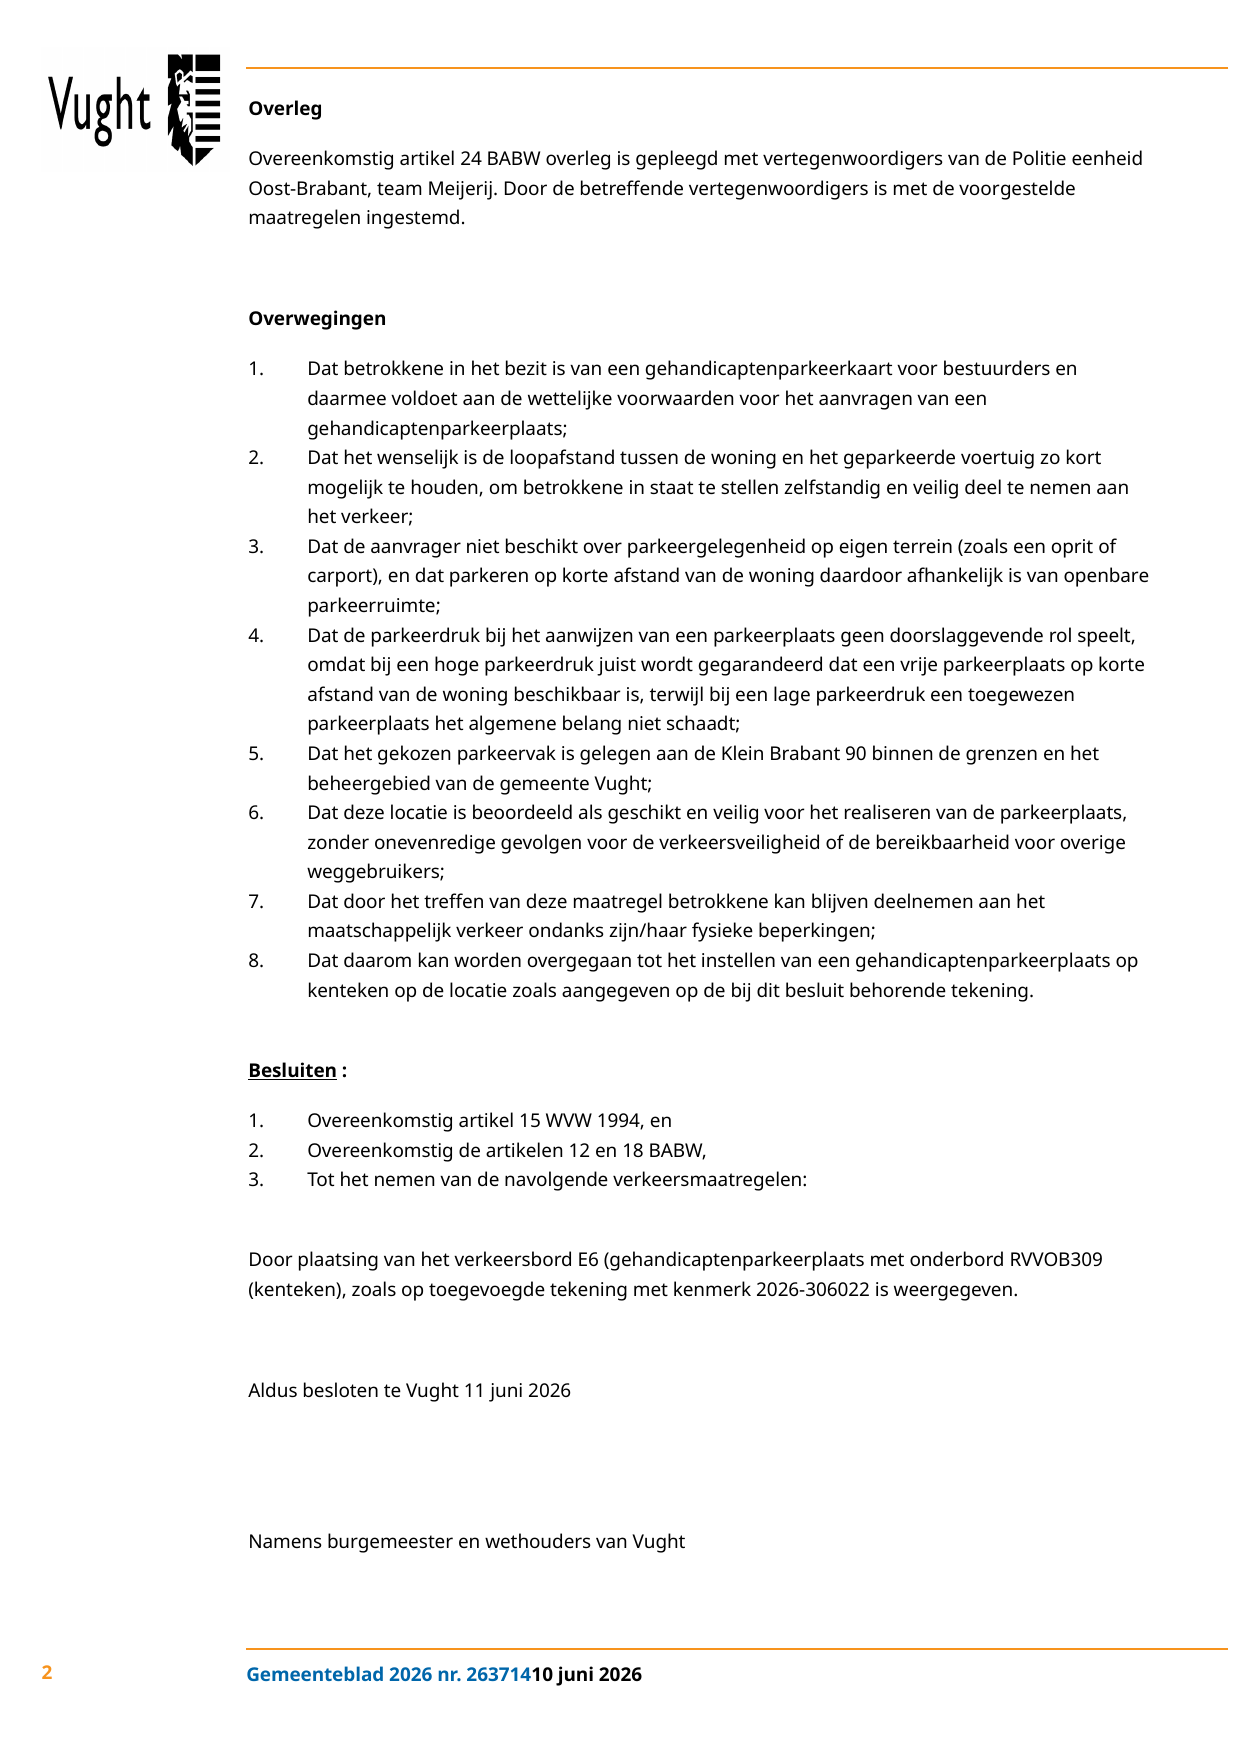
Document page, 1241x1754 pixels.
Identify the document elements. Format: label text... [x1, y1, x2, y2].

text Overwegingen [248, 305, 1152, 331]
text Aldus besloten te Vught 11 juni 2026 [248, 1377, 1152, 1403]
list Dat betrokkene in het bezit is van een gehandicaptenparkeerkaart voor bestuurders en daarmee voldoet aan de wettelijke voorwaarden voor het aanvragen van een gehandicaptenparkeerplaats; [248, 356, 1152, 441]
list Dat de aanvrager niet beschikt over parkeergelegenheid op eigen terrein (zoals een oprit of carport), en dat parkeren op korte afstand van de woning daardoor afhankelijk is van openbare parkeerruimte; [248, 533, 1152, 618]
list Overeenkomstig artikel 15 WVW 1994, en [248, 1107, 1152, 1133]
text Overeenkomstig artikel 24 BABW overleg is gepleegd met vertegenwoordigers van de Politie eenheid Oost-Brabant, team Meijerij. Door de betreffende vertegenwoordigers is met de voor­gestelde maatregelen inge­stemd. [248, 145, 1152, 230]
text Door plaatsing van het verkeersbord E6 (gehandicaptenparkeerplaats met onderbord RVVOB309 (kenteken), zoals op toegevoegde tekening met kenmerk 2026-306022 is weergegeven. [248, 1246, 1152, 1302]
list Dat door het treffen van deze maatregel betrokkene kan blijven deelnemen aan het maatschappelijk verkeer ondanks zijn/haar fysieke beperkingen; [248, 888, 1152, 943]
list Dat het gekozen parkeervak is gelegen aan de Klein Brabant 90 binnen de grenzen en het beheergebied van de gemeente Vught; [248, 740, 1152, 796]
text Namens burgemeester en wethouders van Vught [248, 1528, 1152, 1554]
list Dat de parkeerdruk bij het aanwijzen van een parkeerplaats geen doorslaggevende rol speelt, omdat bij een hoge parkeerdruk juist wordt gegarandeerd dat een vrije parkeerplaats op korte afstand van de woning beschikbaar is, terwijl bij een lage parkeerdruk een toegewezen parkeerplaats het algemene belang niet schaadt; [248, 622, 1152, 736]
list Tot het nemen van de navolgende verkeersmaatregelen: [248, 1166, 1152, 1192]
list Dat het wenselijk is de loopafstand tussen de woning en het geparkeerde voertuig zo kort mogelijk te houden, om betrokkene in staat te stellen zelfstandig en veilig deel te nemen aan het verkeer; [248, 444, 1152, 529]
list Dat daarom kan worden overgegaan tot het instellen van een gehandicaptenparkeerplaats op kenteken op de locatie zoals aangegeven op de bij dit besluit behorende tekening. [248, 947, 1152, 1003]
list Overeenkomstig de artikelen 12 en 18 BABW, [248, 1137, 1152, 1163]
text Besluiten : [248, 1057, 1152, 1083]
text Overleg [248, 95, 1152, 121]
list Dat deze locatie is beoordeeld als geschikt en veilig voor het realiseren van de parkeerplaats, zonder onevenredige gevolgen voor de verkeersveiligheid of de bereikbaarheid voor overige weggebruikers; [248, 799, 1152, 884]
picture [41, 47, 231, 172]
